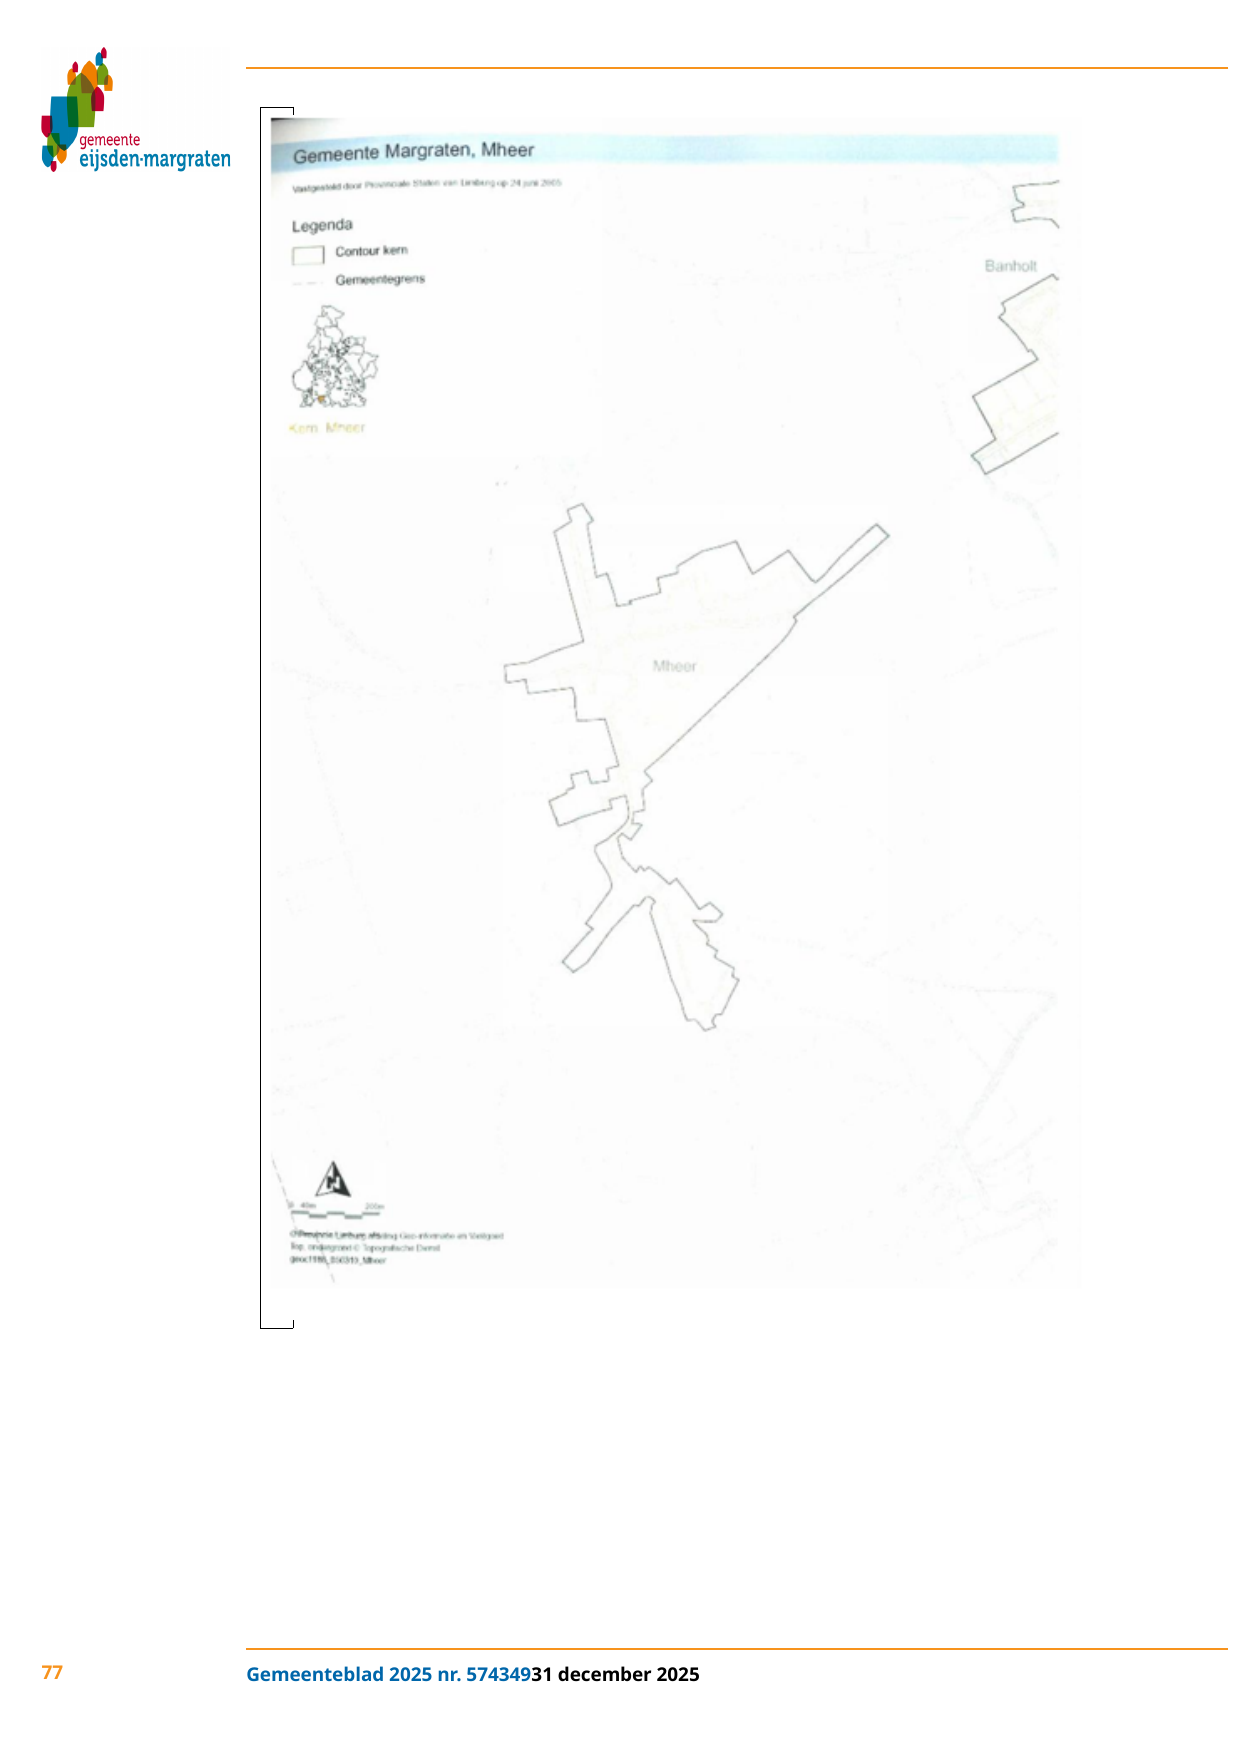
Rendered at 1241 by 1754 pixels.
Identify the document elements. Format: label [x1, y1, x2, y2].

picture [268, 115, 1155, 1320]
picture [41, 47, 231, 172]
